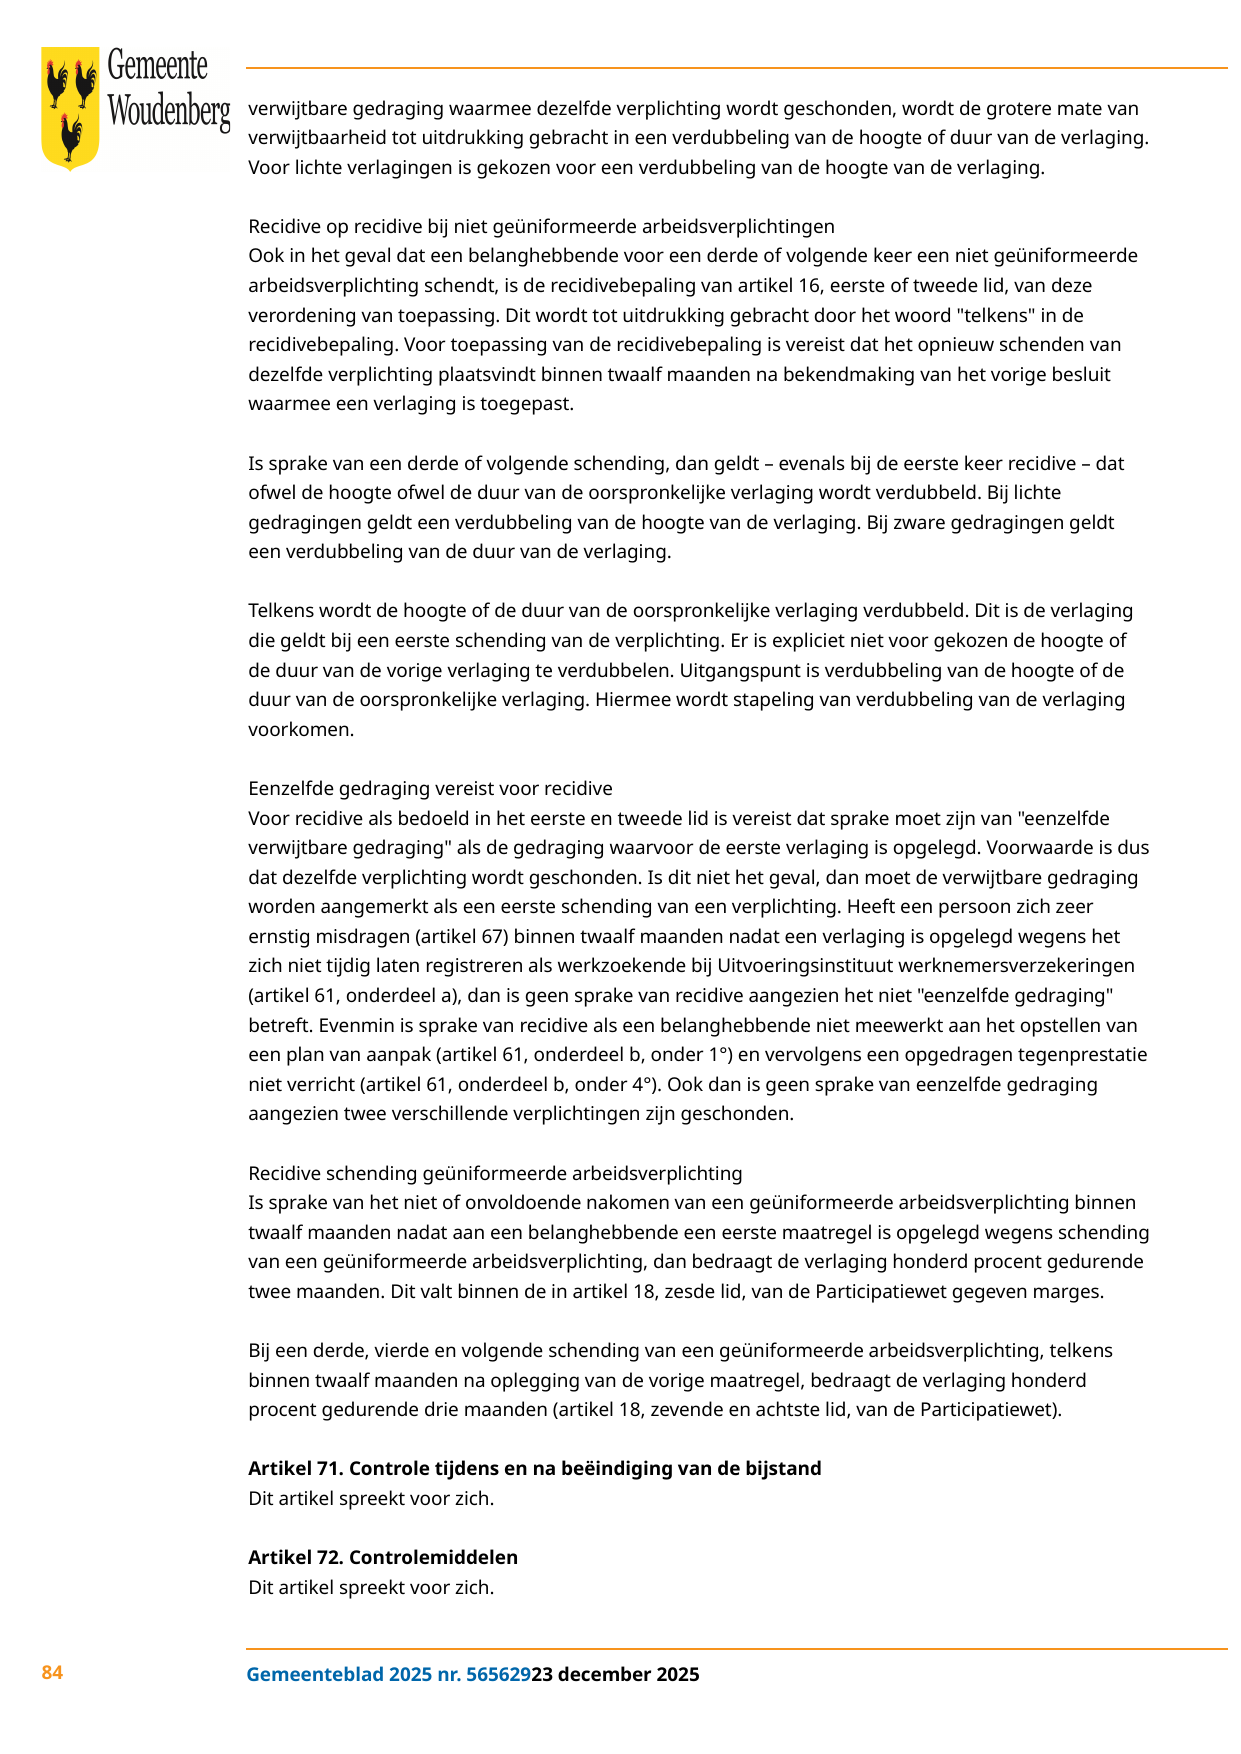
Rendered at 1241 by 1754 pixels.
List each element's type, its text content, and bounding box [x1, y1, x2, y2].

text Bij een derde, vierde en volgende schending van een geüniformeerde arbeidsverplichting, telkens binnen twaalf maanden na oplegging van de vorige maatregel, bedraagt de verlaging honderd procent gedurende drie maanden (artikel 18, zevende en achtste lid, van de Participatiewet). [248, 1337, 1152, 1422]
text Artikel 71. Controle tijdens en na beëindiging van de bijstand [248, 1456, 1152, 1481]
text Is sprake van het niet of onvoldoende nakomen van een geüniformeerde arbeidsverplichting binnen twaalf maanden nadat aan een belanghebbende een eerste maatregel is opgelegd wegens schending van een geüniformeerde arbeidsverplichting, dan bedraagt de verlaging honderd procent gedurende twee maanden. Dit valt binnen de in artikel 18, zesde lid, van de Participatiewet gegeven marges. [248, 1189, 1152, 1304]
text Voor recidive als bedoeld in het eerste en tweede lid is vereist dat sprake moet zijn van "eenzelfde verwijtbare gedraging" als de gedraging waarvoor de eerste verlaging is opgelegd. Voorwaarde is dus dat dezelfde verplichting wordt geschonden. Is dit niet het geval, dan moet de verwijtbare gedraging worden aangemerkt als een eerste schending van een verplichting. Heeft een persoon zich zeer ernstig misdragen (artikel 67) binnen twaalf maanden nadat een verlaging is opgelegd wegens het zich niet tijdig laten registreren als werkzoekende bij Uitvoeringsinstituut werknemersverzekeringen (artikel 61, onderdeel a), dan is geen sprake van recidive aangezien het niet "eenzelfde gedraging" betreft. Evenmin is sprake van recidive als een belanghebbende niet meewerkt aan het opstellen van een plan van aanpak (artikel 61, onderdeel b, onder 1°) en vervolgens een opgedragen tegenprestatie niet verricht (artikel 61, onderdeel b, onder 4°). Ook dan is geen sprake van eenzelfde gedraging aangezien twee verschillende verplichtingen zijn geschonden. [248, 805, 1152, 1126]
text Eenzelfde gedraging vereist voor recidive [248, 775, 1152, 801]
text Ook in het geval dat een belanghebbende voor een derde of volgende keer een niet geüniformeerde arbeidsverplichting schendt, is de recidivebepaling van artikel 16, eerste of tweede lid, van deze verordening van toepassing. Dit wordt tot uitdrukking gebracht door het woord "telkens" in de recidivebepaling. Voor toepassing van de recidivebepaling is vereist dat het opnieuw schenden van dezelfde verplichting plaatsvindt binnen twaalf maanden na bekendmaking van het vorige besluit waarmee een verlaging is toegepast. [248, 243, 1152, 416]
text Artikel 72. Controlemiddelen [248, 1544, 1152, 1570]
text Recidive op recidive bij niet geüniformeerde arbeidsverplichtingen [248, 213, 1152, 239]
text Is sprake van een derde of volgende schending, dan geldt – evenals bij de eerste keer recidive – dat ofwel de hoogte ofwel de duur van de oorspronkelijke verlaging wordt verdubbeld. Bij lichte gedragingen geldt een verdubbeling van de hoogte van de verlaging. Bij zware gedragingen geldt een verdubbeling van de duur van de verlaging. [248, 450, 1152, 564]
text Telkens wordt de hoogte of de duur van de oorspronkelijke verlaging verdubbeld. Dit is de verlaging die geldt bij een eerste schending van de verplichting. Er is expliciet niet voor gekozen de hoogte of de duur van de vorige verlaging te verdubbelen. Uitgangspunt is verdubbeling van de hoogte of de duur van de oorspronkelijke verlaging. Hiermee wordt stapeling van verdubbeling van de verlaging voorkomen. [248, 598, 1152, 742]
text verwijtbare gedraging waarmee dezelfde verplichting wordt geschonden, wordt de grotere mate van verwijtbaarheid tot uitdrukking gebracht in een verdubbeling van de hoogte of duur van de verlaging. Voor lichte verlagingen is gekozen voor een verdubbeling van de hoogte van de verlaging. [248, 95, 1152, 180]
text Dit artikel spreekt voor zich. [248, 1485, 1152, 1511]
text Dit artikel spreekt voor zich. [248, 1574, 1152, 1600]
text Recidive schending geüniformeerde arbeidsverplichting [248, 1160, 1152, 1186]
picture [41, 47, 231, 172]
